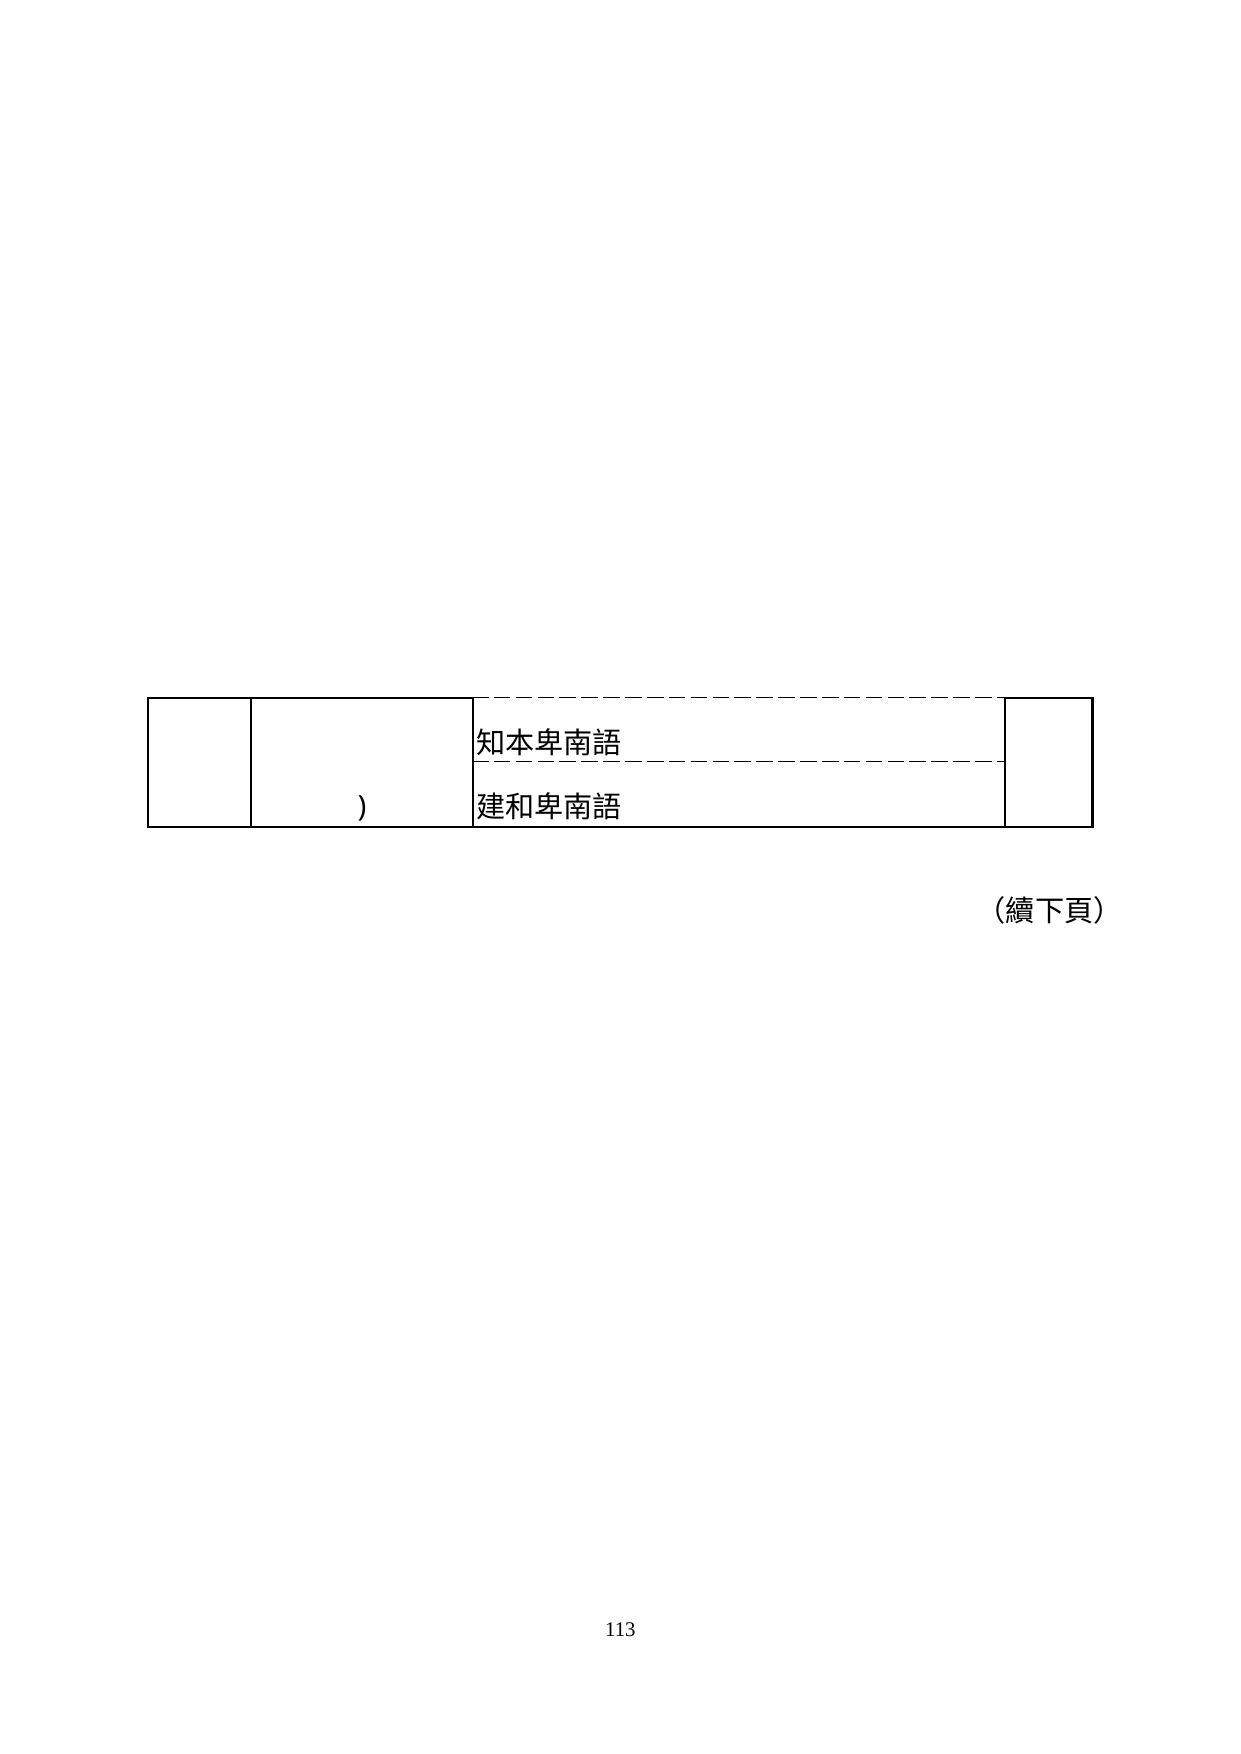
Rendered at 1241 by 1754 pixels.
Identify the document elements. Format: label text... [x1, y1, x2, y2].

table_cell 建和卑南語 [474, 761, 1004, 826]
table_cell [149, 699, 250, 826]
text （續下頁） [118, 867, 1122, 929]
table_cell ) [252, 699, 472, 826]
table_cell 知本卑南語 [474, 697, 1004, 761]
table_cell [1006, 699, 1091, 826]
